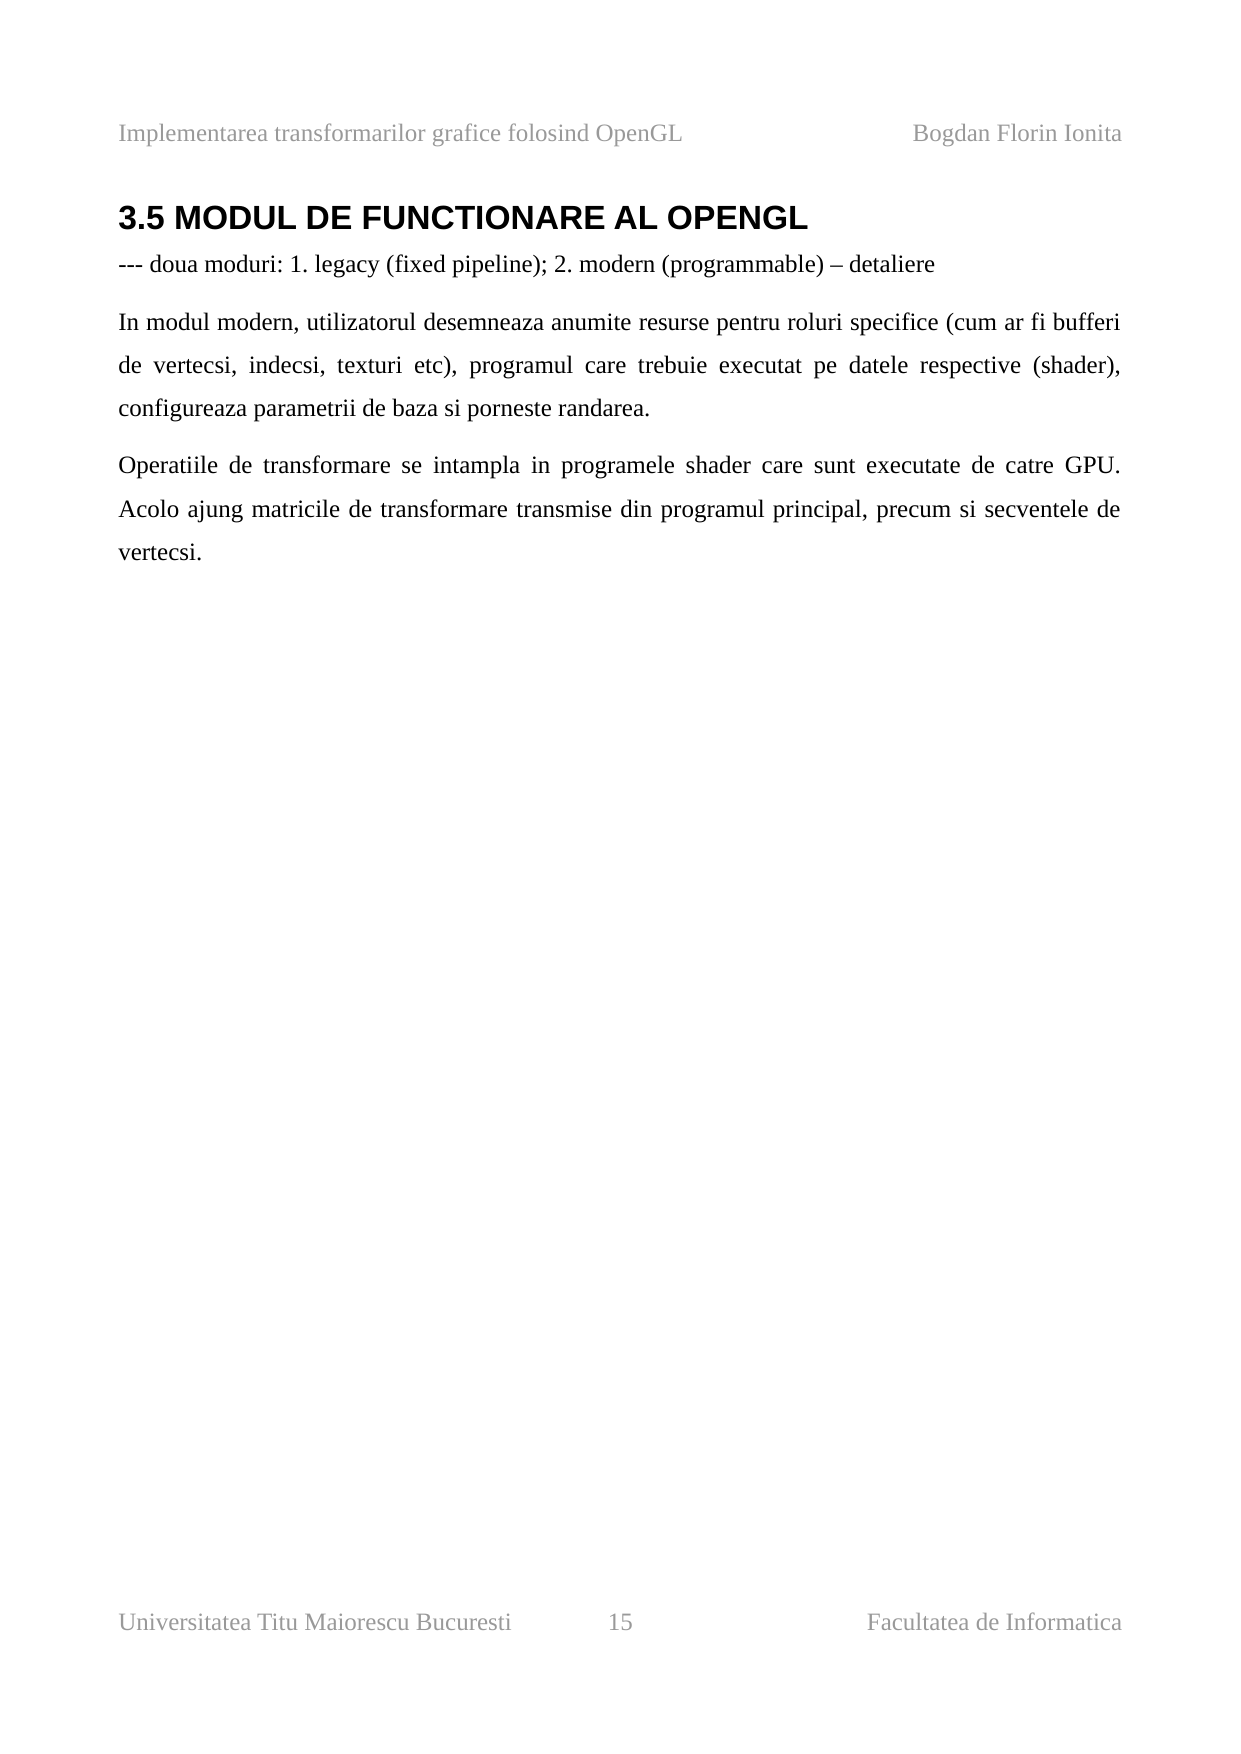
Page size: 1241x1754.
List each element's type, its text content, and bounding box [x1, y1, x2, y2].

text Operatiile de transformare se intampla in programele shader care sunt executate de catre GPU. Acolo ajung matricile de transformare transmise din programul principal, precum si secventele de vertecsi. [118, 451, 1122, 566]
subtitle 3.5 MODUL DE FUNCTIONARE AL OPENGL [118, 198, 1122, 236]
text In modul modern, utilizatorul desemneaza anumite resurse pentru roluri specifice (cum ar fi bufferi de vertecsi, indecsi, texturi etc), programul care trebuie executat pe datele respective (shader), configureaza parametrii de baza si porneste randarea. [118, 307, 1122, 422]
text --- doua moduri: 1. legacy (fixed pipeline); 2. modern (programmable) – detaliere [118, 249, 1122, 278]
